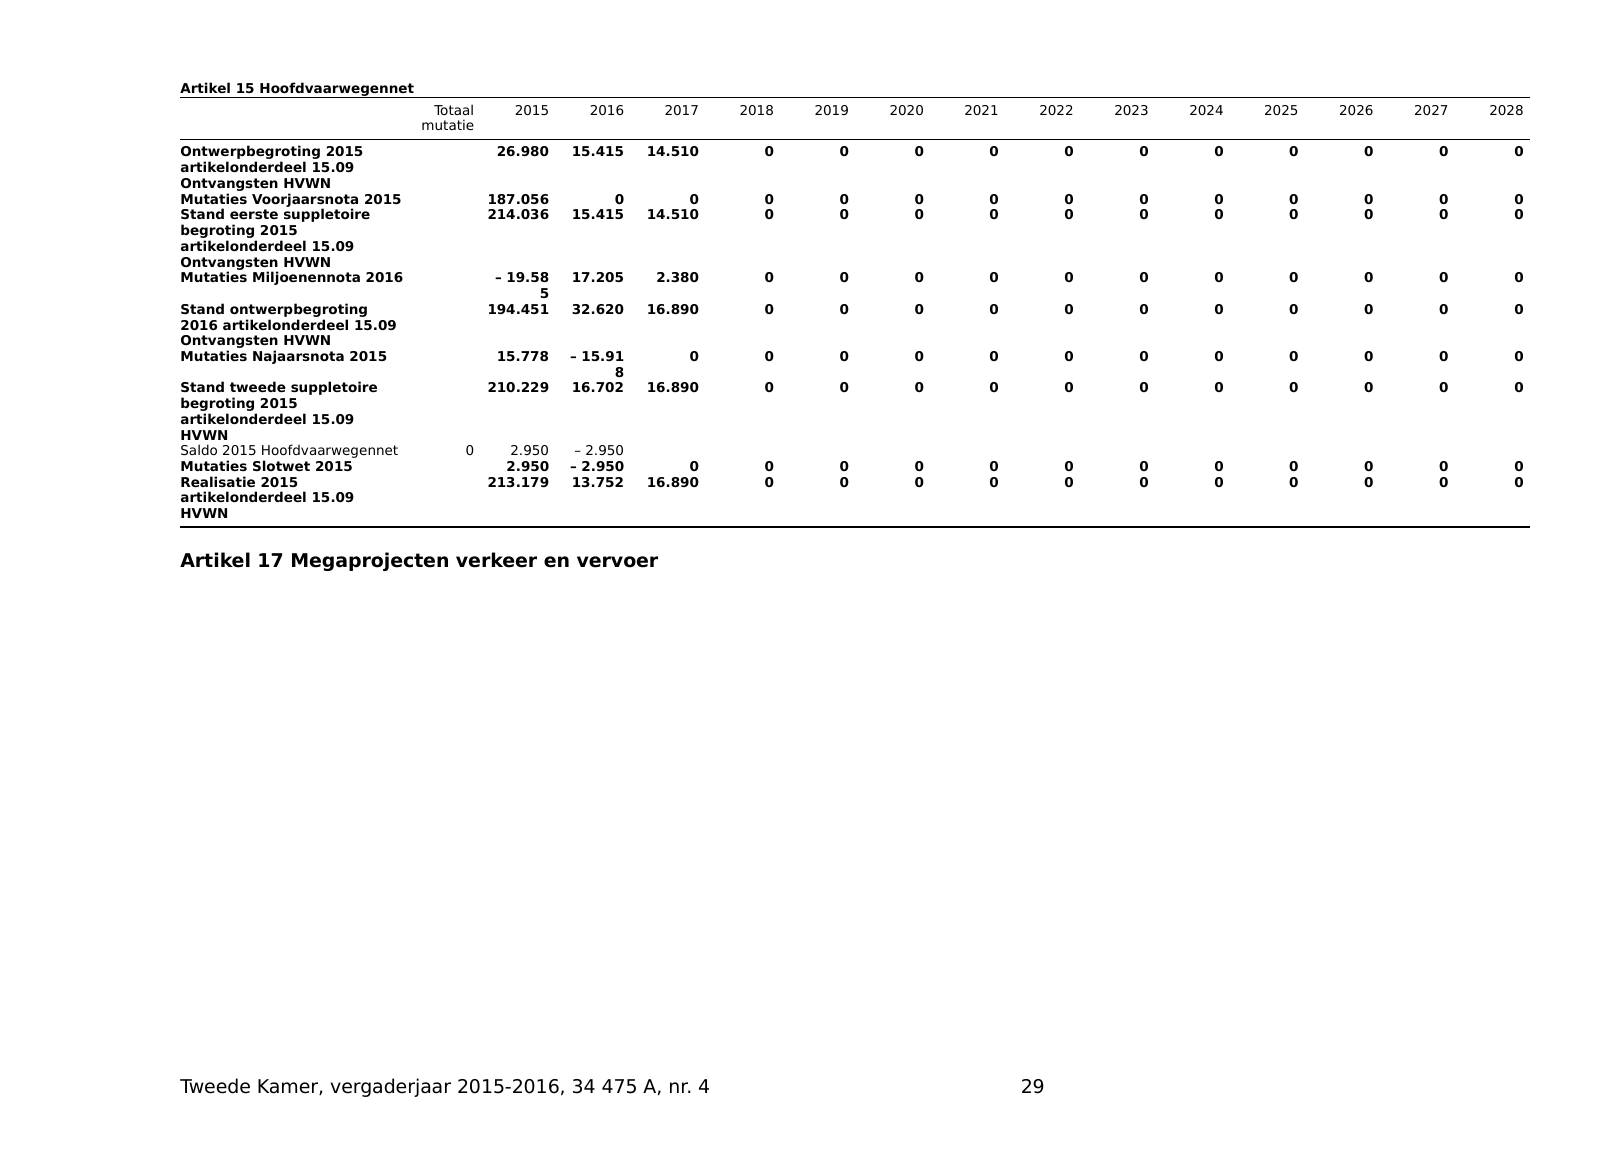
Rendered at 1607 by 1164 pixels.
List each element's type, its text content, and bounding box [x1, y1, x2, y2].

table_cell 2024 [1154, 98, 1229, 138]
table_cell 13.752 [555, 475, 630, 526]
table_cell [405, 140, 480, 191]
table_cell Saldo 2015 Hoofdvaarwegennet [180, 443, 405, 459]
table_cell 16.890 [630, 302, 705, 349]
table_cell 2025 [1229, 98, 1304, 138]
table_cell 0 [1454, 475, 1529, 526]
table_cell – 15.918 [555, 349, 630, 380]
table_cell 0 [705, 380, 780, 443]
table_cell 0 [1454, 302, 1529, 349]
table_cell 0 [930, 270, 1004, 302]
table_cell [1005, 443, 1079, 459]
table_cell 0 [1379, 207, 1454, 270]
table_cell 0 [1454, 349, 1529, 380]
table_cell 0 [855, 191, 929, 207]
table_cell 0 [1080, 475, 1154, 526]
table_cell 0 [1304, 270, 1379, 302]
table_cell [1080, 443, 1154, 459]
table_cell 26.980 [480, 140, 555, 191]
table_cell Mutaties Slotwet 2015 [180, 459, 405, 474]
table_cell 2.950 [480, 459, 555, 474]
table_header Artikel 15 Hoofdvaarwegennet [180, 81, 1529, 97]
table_cell 0 [1005, 475, 1079, 526]
table_cell Totaal mutatie [405, 98, 480, 138]
table_cell [705, 443, 780, 459]
table_cell 0 [1454, 207, 1529, 270]
table_cell 0 [1304, 475, 1379, 526]
table_cell 0 [705, 207, 780, 270]
table_cell 0 [1454, 380, 1529, 443]
table_cell 15.415 [555, 140, 630, 191]
table_cell [1454, 443, 1529, 459]
table_cell 0 [930, 191, 1004, 207]
table_cell [1154, 443, 1229, 459]
table_cell 210.229 [480, 380, 555, 443]
table_cell 0 [1304, 191, 1379, 207]
table_cell 2022 [1005, 98, 1079, 138]
table_cell 0 [1154, 475, 1229, 526]
table_cell [930, 443, 1004, 459]
table_cell 0 [1229, 380, 1304, 443]
table_cell 0 [1154, 191, 1229, 207]
table_cell 187.056 [480, 191, 555, 207]
table_cell 0 [780, 475, 854, 526]
table_cell 0 [780, 302, 854, 349]
table_cell [180, 98, 405, 138]
table_cell 194.451 [480, 302, 555, 349]
table_cell 0 [1080, 459, 1154, 474]
table_cell [405, 475, 480, 526]
table_cell 0 [1154, 207, 1229, 270]
table_cell 0 [1454, 459, 1529, 474]
table_cell Realisatie 2015 artikelonderdeel 15.09 HVWN [180, 475, 405, 526]
table_cell 0 [630, 191, 705, 207]
table_cell 2021 [930, 98, 1004, 138]
table_cell 0 [855, 349, 929, 380]
table_cell [405, 349, 480, 380]
table_cell 0 [705, 140, 780, 191]
table_cell 0 [1080, 191, 1154, 207]
table_cell 0 [1154, 270, 1229, 302]
table_cell 0 [1080, 207, 1154, 270]
table_cell 0 [1229, 459, 1304, 474]
table_cell 0 [1304, 207, 1379, 270]
table_cell 16.890 [630, 475, 705, 526]
table_cell 2028 [1454, 98, 1529, 138]
table_cell 0 [1229, 349, 1304, 380]
table_cell 2026 [1304, 98, 1379, 138]
table_cell 0 [1154, 140, 1229, 191]
table_cell 0 [930, 380, 1004, 443]
table_cell 214.036 [480, 207, 555, 270]
table_cell Ontwerpbegroting 2015 artikelonderdeel 15.09 Ontvangsten HVWN [180, 140, 405, 191]
table_cell 0 [855, 459, 929, 474]
table_cell [1304, 443, 1379, 459]
table_cell Stand eerste suppletoire begroting 2015 artikelonderdeel 15.09 Ontvangsten HVWN [180, 207, 405, 270]
table_cell 0 [1454, 191, 1529, 207]
table_cell Stand ontwerpbegroting 2016 artikelonderdeel 15.09 Ontvangsten HVWN [180, 302, 405, 349]
table_cell 0 [1005, 140, 1079, 191]
table_cell 0 [780, 207, 854, 270]
table_cell 2.380 [630, 270, 705, 302]
table_cell 0 [1154, 349, 1229, 380]
table_cell – 19.585 [480, 270, 555, 302]
table_cell [1379, 443, 1454, 459]
table_cell 0 [1005, 207, 1079, 270]
table_cell – 2.950 [555, 459, 630, 474]
table_cell 0 [855, 380, 929, 443]
table_cell 0 [1080, 380, 1154, 443]
table_cell 2027 [1379, 98, 1454, 138]
table_cell 0 [855, 270, 929, 302]
table_cell 0 [780, 380, 854, 443]
table_cell – 2.950 [555, 443, 630, 459]
table_cell 213.179 [480, 475, 555, 526]
table_cell 0 [930, 349, 1004, 380]
table_cell 0 [930, 140, 1004, 191]
table_cell 0 [1304, 380, 1379, 443]
table_cell 2.950 [480, 443, 555, 459]
table_cell 15.415 [555, 207, 630, 270]
table_cell 0 [1229, 140, 1304, 191]
table_cell 0 [780, 459, 854, 474]
table_cell 2017 [630, 98, 705, 138]
table_cell 0 [1154, 380, 1229, 443]
table_cell 15.778 [480, 349, 555, 380]
table_cell 0 [1229, 207, 1304, 270]
table_cell 0 [1229, 302, 1304, 349]
table_cell [1229, 443, 1304, 459]
table_cell 0 [1005, 270, 1079, 302]
table_cell 0 [1379, 302, 1454, 349]
table_cell 0 [780, 270, 854, 302]
table_cell 0 [855, 302, 929, 349]
table_cell [630, 443, 705, 459]
table_cell 0 [705, 302, 780, 349]
table_cell 0 [705, 475, 780, 526]
table_cell 0 [630, 349, 705, 380]
table_cell 16.702 [555, 380, 630, 443]
table_cell [405, 459, 480, 474]
table_cell 0 [1080, 302, 1154, 349]
table_cell Mutaties Voorjaarsnota 2015 [180, 191, 405, 207]
table_cell 0 [855, 475, 929, 526]
table_cell 0 [1229, 270, 1304, 302]
table_cell 0 [1005, 349, 1079, 380]
table_cell Mutaties Miljoenennota 2016 [180, 270, 405, 302]
table_cell 0 [1304, 349, 1379, 380]
table_cell 14.510 [630, 140, 705, 191]
table_cell 0 [1005, 459, 1079, 474]
table_cell 0 [1080, 349, 1154, 380]
table_cell 2016 [555, 98, 630, 138]
table_cell [855, 443, 929, 459]
table_cell [405, 302, 480, 349]
table_cell 2018 [705, 98, 780, 138]
table_cell 0 [780, 140, 854, 191]
table_cell Mutaties Najaarsnota 2015 [180, 349, 405, 380]
table_cell 0 [930, 302, 1004, 349]
table_cell 2023 [1080, 98, 1154, 138]
table_cell 0 [630, 459, 705, 474]
table_cell 0 [780, 349, 854, 380]
table_cell 0 [1080, 270, 1154, 302]
table_cell 0 [1154, 459, 1229, 474]
table_cell 0 [1379, 140, 1454, 191]
table_cell 0 [1304, 140, 1379, 191]
table_cell Stand tweede suppletoire begroting 2015 artikelonderdeel 15.09 HVWN [180, 380, 405, 443]
table_cell 0 [1379, 349, 1454, 380]
table_cell 0 [1229, 475, 1304, 526]
table_cell 0 [1005, 380, 1079, 443]
table_cell 0 [855, 207, 929, 270]
table_cell [780, 443, 854, 459]
table_cell 0 [1080, 140, 1154, 191]
subtitle Artikel 17 Megaprojecten verkeer en vervoer [180, 550, 1529, 572]
table_cell 0 [855, 140, 929, 191]
table_cell 2015 [480, 98, 555, 138]
table_cell [405, 191, 480, 207]
table_cell 0 [1304, 459, 1379, 474]
table_cell 0 [1379, 475, 1454, 526]
table_cell 0 [780, 191, 854, 207]
table_cell 14.510 [630, 207, 705, 270]
table_cell 0 [705, 270, 780, 302]
table_cell 0 [1379, 459, 1454, 474]
table_cell 0 [555, 191, 630, 207]
table_cell 0 [705, 349, 780, 380]
table_cell [405, 380, 480, 443]
table_cell 0 [705, 191, 780, 207]
table_cell 0 [1454, 140, 1529, 191]
table_cell 0 [1379, 270, 1454, 302]
table_cell 0 [1005, 302, 1079, 349]
table_cell 0 [1304, 302, 1379, 349]
table_cell 0 [930, 207, 1004, 270]
table_cell [405, 270, 480, 302]
table_cell 16.890 [630, 380, 705, 443]
table_cell 17.205 [555, 270, 630, 302]
table_cell 2019 [780, 98, 854, 138]
table_cell 0 [1154, 302, 1229, 349]
table_cell [405, 207, 480, 270]
table_cell 32.620 [555, 302, 630, 349]
table_cell 0 [1005, 191, 1079, 207]
table_cell 0 [705, 459, 780, 474]
table_cell 0 [1229, 191, 1304, 207]
table_cell 0 [405, 443, 480, 459]
table_cell 0 [1454, 270, 1529, 302]
table_cell 2020 [855, 98, 929, 138]
table_cell 0 [930, 459, 1004, 474]
table_cell 0 [930, 475, 1004, 526]
table_cell 0 [1379, 191, 1454, 207]
table_cell 0 [1379, 380, 1454, 443]
